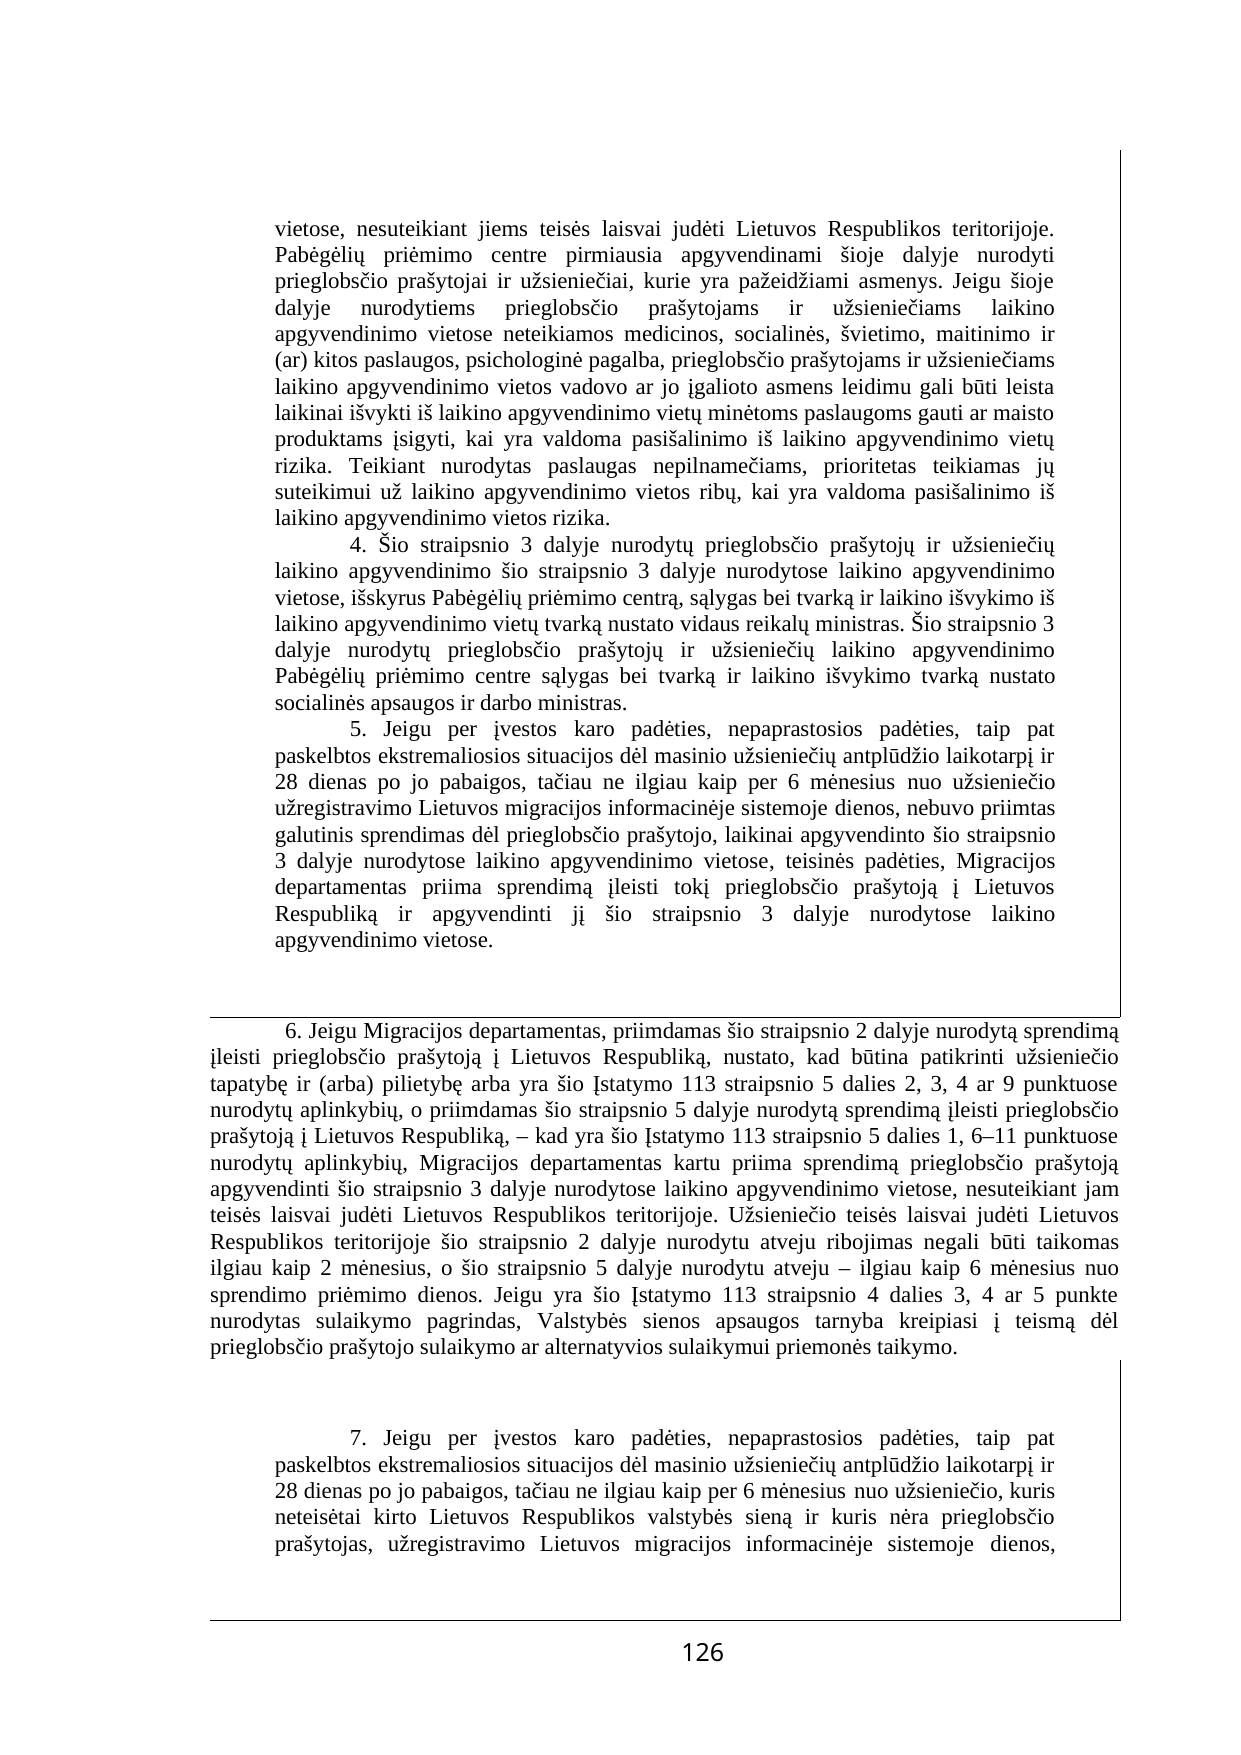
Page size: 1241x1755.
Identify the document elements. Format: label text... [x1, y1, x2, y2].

text 6. Jeigu Migracijos departamentas, priimdamas šio straipsnio 2 dalyje nurodytą sprendimą įleisti prieglobsčio prašytoją į Lietuvos Respubliką, nustato, kad būtina patikrinti užsieniečio tapatybę ir (arba) pilietybę arba yra šio Įstatymo 113 straipsnio 5 dalies 2, 3, 4 ar 9 punktuose nurodytų aplinkybių, o priimdamas šio straipsnio 5 dalyje nurodytą sprendimą įleisti prieglobsčio prašytoją į Lietuvos Respubliką, – kad yra šio Įstatymo 113 straipsnio 5 dalies 1, 6–11 punktuose nurodytų aplinkybių, Migracijos departamentas kartu priima sprendimą prieglobsčio prašytoją apgyvendinti šio straipsnio 3 dalyje nurodytose laikino apgyvendinimo vietose, nesuteikiant jam teisės laisvai judėti Lietuvos Respublikos teritorijoje. Užsieniečio teisės laisvai judėti Lietuvos Respublikos teritorijoje šio straipsnio 2 dalyje nurodytu atveju ribojimas negali būti taikomas ilgiau kaip 2 mėnesius, o šio straipsnio 5 dalyje nurodytu atveju – ilgiau kaip 6 mėnesius nuo sprendimo priėmimo dienos. Jeigu yra šio Įstatymo 113 straipsnio 4 dalies 3, 4 ar 5 punkte nurodytas sulaikymo pagrindas, Valstybės sienos apsaugos tarnyba kreipiasi į teismą dėl prieglobsčio prašytojo sulaikymo ar alternatyvios sulaikymui priemonės taikymo. [210, 1017, 1120, 1360]
text 7. Jeigu per įvestos karo padėties, nepaprastosios padėties, taip pat paskelbtos ekstremaliosios situacijos dėl masinio užsieniečių antplūdžio laikotarpį ir 28 dienas po jo pabaigos, tačiau ne ilgiau kaip per 6 mėnesius nuo užsieniečio, kuris neteisėtai kirto Lietuvos Respublikos valstybės sieną ir kuris nėra prieglobsčio prašytojas, užregistravimo Lietuvos migracijos informacinėje sistemoje dienos, [210, 1360, 1120, 1620]
text 4. Šio straipsnio 3 dalyje nurodytų prieglobsčio prašytojų ir užsieniečių laikino apgyvendinimo šio straipsnio 3 dalyje nurodytose laikino apgyvendinimo vietose, išskyrus Pabėgėlių priėmimo centrą, sąlygas bei tvarką ir laikino išvykimo iš laikino apgyvendinimo vietų tvarką nustato vidaus reikalų ministras. Šio straipsnio 3 dalyje nurodytų prieglobsčio prašytojų ir užsieniečių laikino apgyvendinimo Pabėgėlių priėmimo centre sąlygas bei tvarką ir laikino išvykimo tvarką nustato socialinės apsaugos ir darbo ministras. [210, 531, 1120, 715]
text 5. Jeigu per įvestos karo padėties, nepaprastosios padėties, taip pat paskelbtos ekstremaliosios situacijos dėl masinio užsieniečių antplūdžio laikotarpį ir 28 dienas po jo pabaigos, tačiau ne ilgiau kaip per 6 mėnesius nuo užsieniečio užregistravimo Lietuvos migracijos informacinėje sistemoje dienos, nebuvo priimtas galutinis sprendimas dėl prieglobsčio prašytojo, laikinai apgyvendinto šio straipsnio 3 dalyje nurodytose laikino apgyvendinimo vietose, teisinės padėties, Migracijos departamentas priima sprendimą įleisti tokį prieglobsčio prašytoją į Lietuvos Respubliką ir apgyvendinti jį šio straipsnio 3 dalyje nurodytose laikino apgyvendinimo vietose. [210, 715, 1120, 1017]
text vietose, nesuteikiant jiems teisės laisvai judėti Lietuvos Respublikos teritorijoje. Pabėgėlių priėmimo centre pirmiausia apgyvendinami šioje dalyje nurodyti prieglobsčio prašytojai ir užsieniečiai, kurie yra pažeidžiami asmenys. Jeigu šioje dalyje nurodytiems prieglobsčio prašytojams ir užsieniečiams laikino apgyvendinimo vietose neteikiamos medicinos, socialinės, švietimo, maitinimo ir (ar) kitos paslaugos, psichologinė pagalba, prieglobsčio prašytojams ir užsieniečiams laikino apgyvendinimo vietos vadovo ar jo įgalioto asmens leidimu gali būti leista laikinai išvykti iš laikino apgyvendinimo vietų minėtoms paslaugoms gauti ar maisto produktams įsigyti, kai yra valdoma pasišalinimo iš laikino apgyvendinimo vietų rizika. Teikiant nurodytas paslaugas nepilnamečiams, prioritetas teikiamas jų suteikimui už laikino apgyvendinimo vietos ribų, kai yra valdoma pasišalinimo iš laikino apgyvendinimo vietos rizika. [210, 150, 1120, 531]
